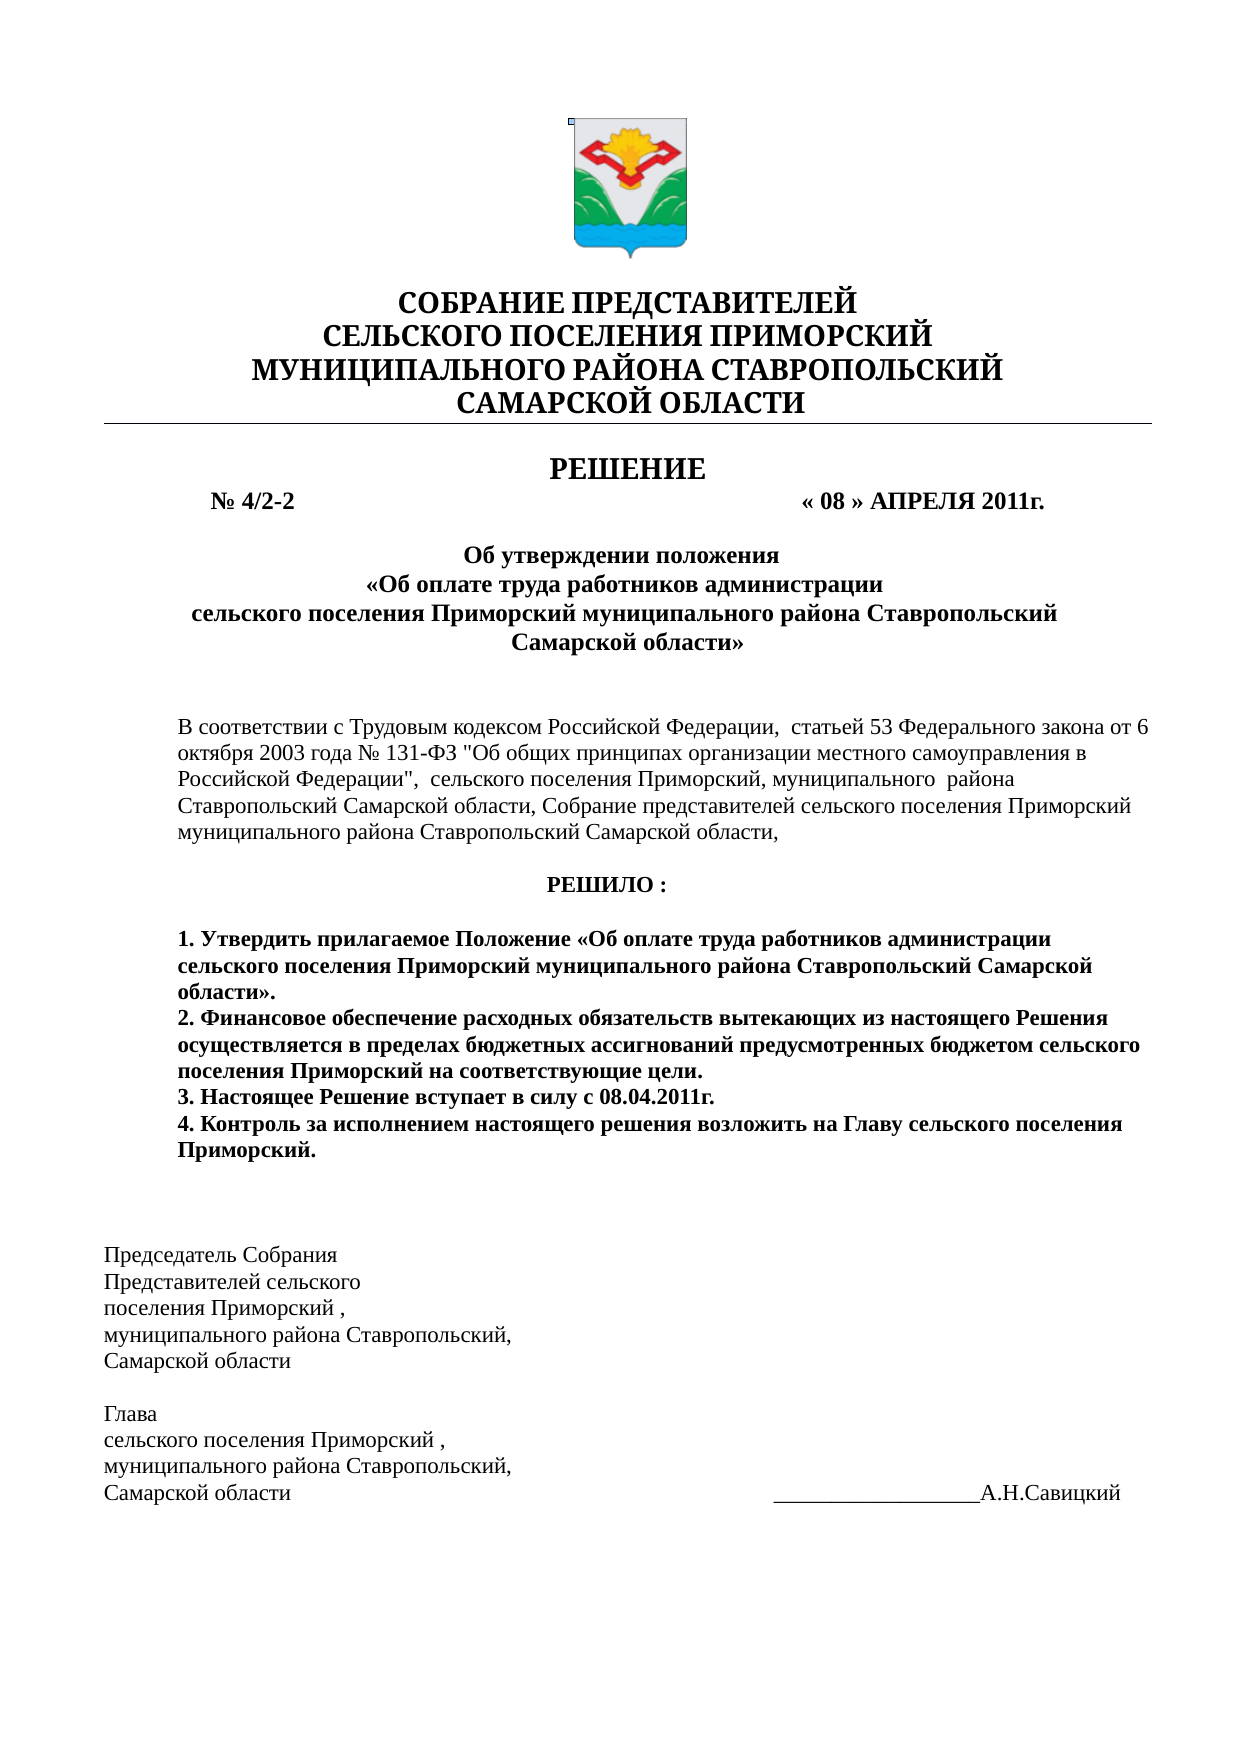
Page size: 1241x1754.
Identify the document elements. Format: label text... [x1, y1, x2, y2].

text 4. Контроль за исполнением настоящего решения возложить на Главу сельского поселения Приморский. [103, 1110, 1152, 1162]
text муниципального района Ставропольский, [103, 1321, 1152, 1347]
text 1. Утвердить прилагаемое Положение «Об оплате труда работников администрации сельского поселения Приморский муниципального района Ставропольский Самарской области». 2. Финансовое обеспечение расходных обязательств вытекающих из настоящего Решения осуществляется в пределах бюджетных ассигнований предусмотренных бюджетом сельского поселения Приморский на соответствующие цели. [103, 925, 1152, 1083]
picture [574, 118, 687, 225]
text Глава [103, 1400, 1152, 1426]
text сельского поселения Приморский муниципального района Ставропольский [103, 598, 1152, 627]
text поселения Приморский , [103, 1294, 1152, 1321]
text В соответствии с Трудовым кодексом Российской Федерации, статьей 53 Федерального закона от 6 октября 2003 года № 131-ФЗ "Об общих принципах организации местного самоуправления в Российской Федерации", сельского поселения Приморский, муниципального района Ставропольский Самарской области, Собрание представителей сельского поселения Приморский муниципального района Ставропольский Самарской области, [103, 713, 1152, 871]
text 3. Настоящее Решение вступает в силу с 08.04.2011г. [103, 1083, 1152, 1110]
text СЕЛЬСКОГО ПОСЕЛЕНИЯ ПРИМОРСКИЙ [103, 320, 1152, 354]
text № 4/2-2 « 08 » АПРЕЛЯ 2011г. [103, 486, 1152, 515]
text САМАРСКОЙ ОБЛАСТИ [103, 387, 1152, 424]
text Самарской области __________________А.Н.Савицкий [103, 1479, 1152, 1505]
text МУНИЦИПАЛЬНОГО РАЙОНА СТАВРОПОЛЬСКИЙ [103, 354, 1152, 387]
text РЕШИЛО : [103, 871, 1152, 925]
text СОБРАНИЕ ПРЕДСТАВИТЕЛЕЙ [103, 287, 1152, 320]
text Самарской области» [103, 627, 1152, 655]
text Представителей сельского [103, 1268, 1152, 1294]
text сельского поселения Приморский , [103, 1426, 1152, 1452]
text Председатель Собрания [103, 1242, 1152, 1268]
text Об утверждении положения [103, 540, 1152, 569]
text РЕШЕНИЕ [103, 453, 1152, 486]
text «Об оплате труда работников администрации [103, 569, 1152, 598]
picture [574, 239, 687, 259]
text муниципального района Ставропольский, [103, 1452, 1152, 1479]
text Самарской области [103, 1347, 1152, 1373]
